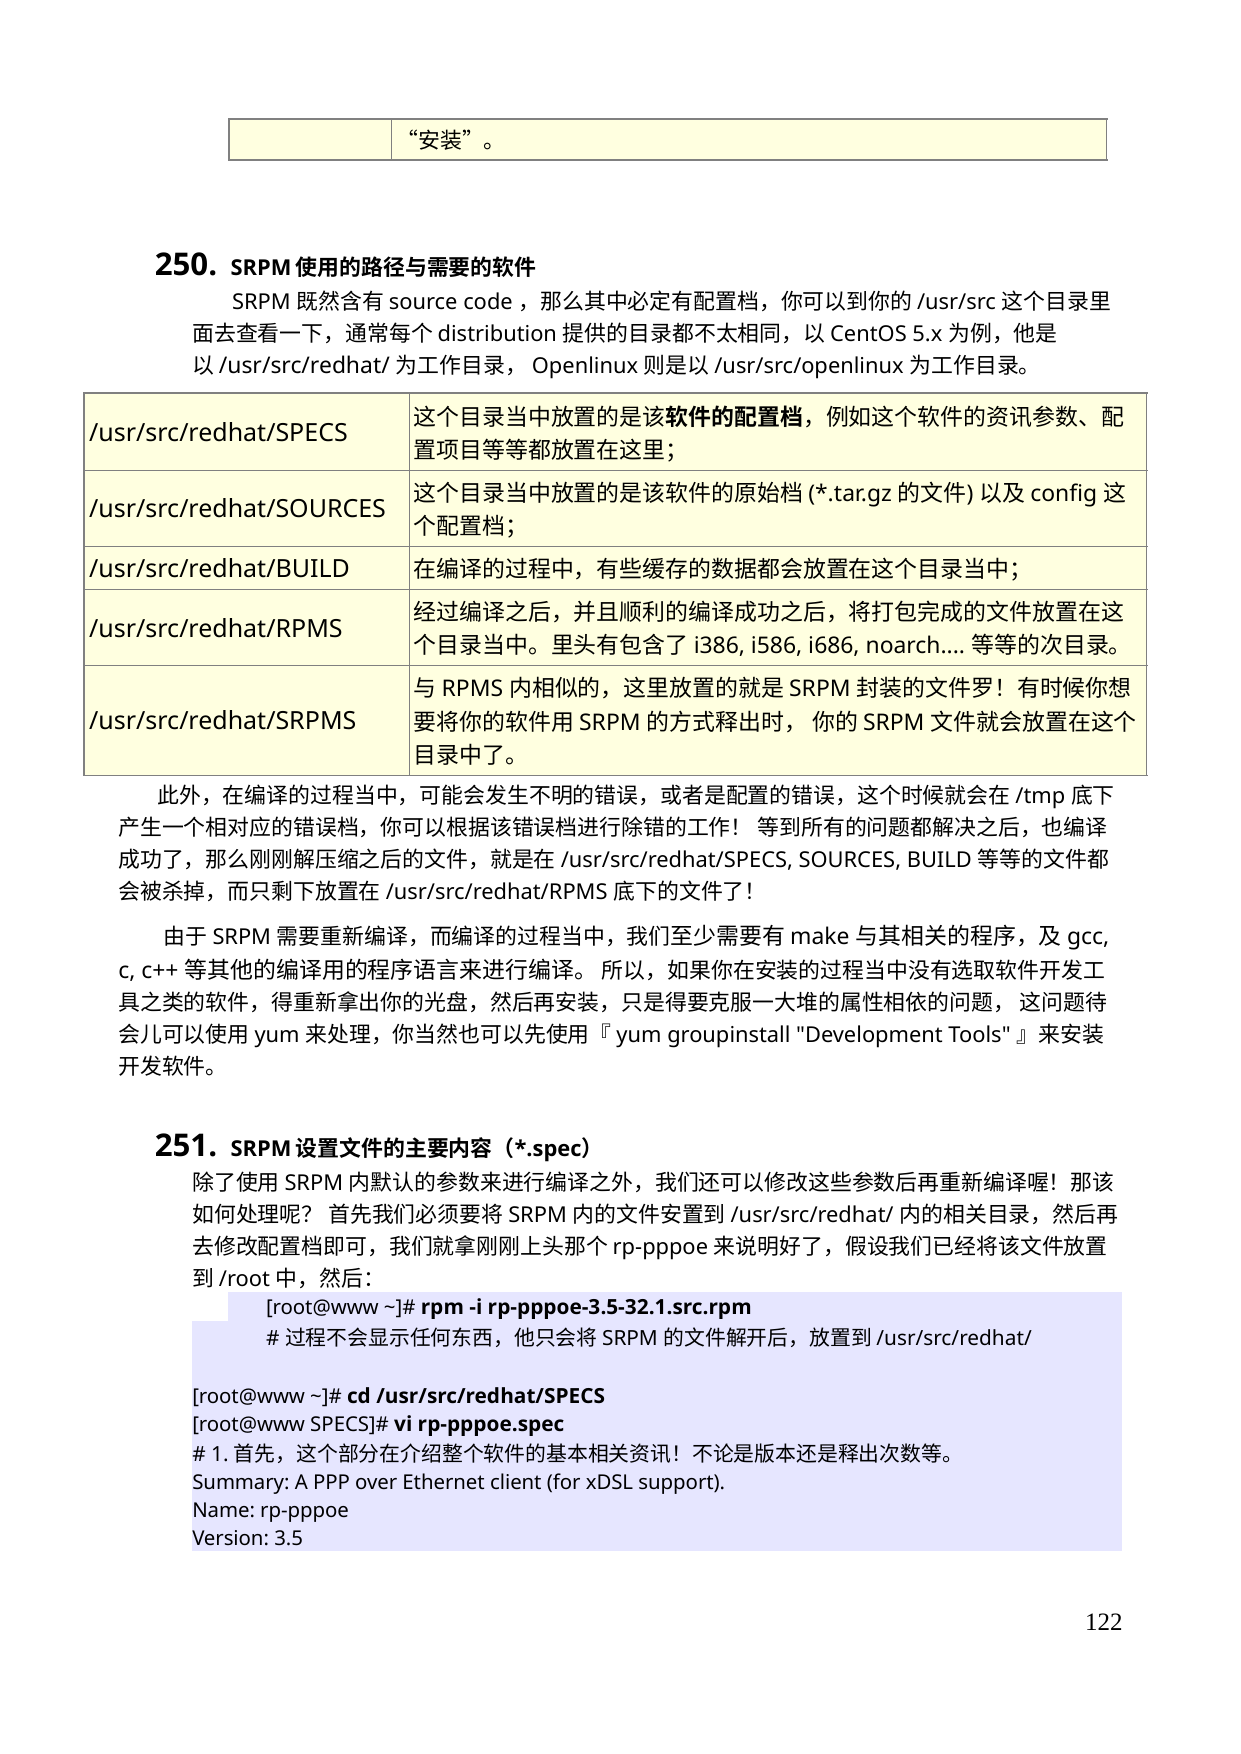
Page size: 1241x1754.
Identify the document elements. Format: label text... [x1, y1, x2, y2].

table_cell 经过编译之后，并且顺利的编译成功之后，将打包完成的文件放置在这个目录当中。里头有包含了 i386, i586, i686, noarch.... 等等的次目录。 [410, 590, 1146, 665]
list [root@www ~]# rpm -i rp-pppoe-3.5-32.1.src.rpm [228, 1292, 1122, 1321]
table_cell /usr/src/redhat/RPMS [85, 590, 409, 665]
list SRPM 既然含有 source code ，那么其中必定有配置档，你可以到你的 /usr/src 这个目录里面去查看一下，通常每个 distribution 提供的目录都不太相同，以 CentOS 5.x 为例，他是以 /usr/src/redhat/ 为工作目录， Openlinux 则是以 /usr/src/openlinux 为工作目录。 [154, 284, 1122, 380]
text [root@www ~]# cd /usr/src/redhat/SPECS [192, 1381, 1122, 1409]
text [root@www SPECS]# vi rp-pppoe.spec [192, 1409, 1122, 1438]
text Name: rp-pppoe [192, 1496, 1122, 1523]
table_cell 与 RPMS 内相似的，这里放置的就是 SRPM 封装的文件罗！有时候你想要将你的软件用 SRPM 的方式释出时， 你的 SRPM 文件就会放置在这个目录中了。 [410, 666, 1146, 775]
text # 过程不会显示任何东西，他只会将 SRPM 的文件解开后，放置到 /usr/src/redhat/ [192, 1321, 1122, 1351]
text Version: 3.5 [192, 1523, 1122, 1551]
table_cell /usr/src/redhat/SOURCES [85, 471, 409, 546]
list SRPM使用的路径与需要的软件 [154, 241, 1122, 284]
table_cell “安装”。 [392, 120, 1106, 159]
table_header /usr/src/redhat/SPECS [85, 394, 409, 470]
table_header 这个目录当中放置的是该软件的配置档，例如这个软件的资讯参数、配置项目等等都放置在这里； [410, 394, 1146, 470]
text # 1. 首先，这个部分在介绍整个软件的基本相关资讯！不论是版本还是释出次数等。 [192, 1438, 1122, 1468]
list SRPM设置文件的主要内容（*.spec） [154, 1123, 1122, 1165]
text 此外，在编译的过程当中，可能会发生不明的错误，或者是配置的错误，这个时候就会在 /tmp 底下产生一个相对应的错误档，你可以根据该错误档进行除错的工作！ 等到所有的问题都解决之后，也编译成功了，那么刚刚解压缩之后的文件，就是在 /usr/src/redhat/SPECS, SOURCES, BUILD 等等的文件都会被杀掉，而只剩下放置在 /usr/src/redhat/RPMS 底下的文件了！ [118, 776, 1122, 906]
table_cell 这个目录当中放置的是该软件的原始档 (*.tar.gz 的文件) 以及 config 这个配置档； [410, 471, 1146, 546]
text Summary: A PPP over Ethernet client (for xDSL support). [192, 1468, 1122, 1496]
list 除了使用 SRPM 内默认的参数来进行编译之外，我们还可以修改这些参数后再重新编译喔！那该如何处理呢？ 首先我们必须要将 SRPM 内的文件安置到 /usr/src/redhat/ 内的相关目录，然后再去修改配置档即可，我们就拿刚刚上头那个 rp-pppoe 来说明好了，假设我们已经将该文件放置到 /root 中，然后： [154, 1165, 1122, 1292]
table_cell /usr/src/redhat/BUILD [85, 547, 409, 589]
text 由于 SRPM 需要重新编译，而编译的过程当中，我们至少需要有 make 与其相关的程序，及 gcc, c, c++ 等其他的编译用的程序语言来进行编译。 所以，如果你在安装的过程当中没有选取软件开发工具之类的软件，得重新拿出你的光盘，然后再安装，只是得要克服一大堆的属性相依的问题， 这问题待会儿可以使用 yum 来处理，你当然也可以先使用『 yum groupinstall "Development Tools" 』来安装开发软件。 [118, 918, 1122, 1081]
table_cell 在编译的过程中，有些缓存的数据都会放置在这个目录当中； [410, 547, 1146, 589]
table_cell /usr/src/redhat/SRPMS [85, 666, 409, 775]
table_cell [230, 120, 391, 159]
